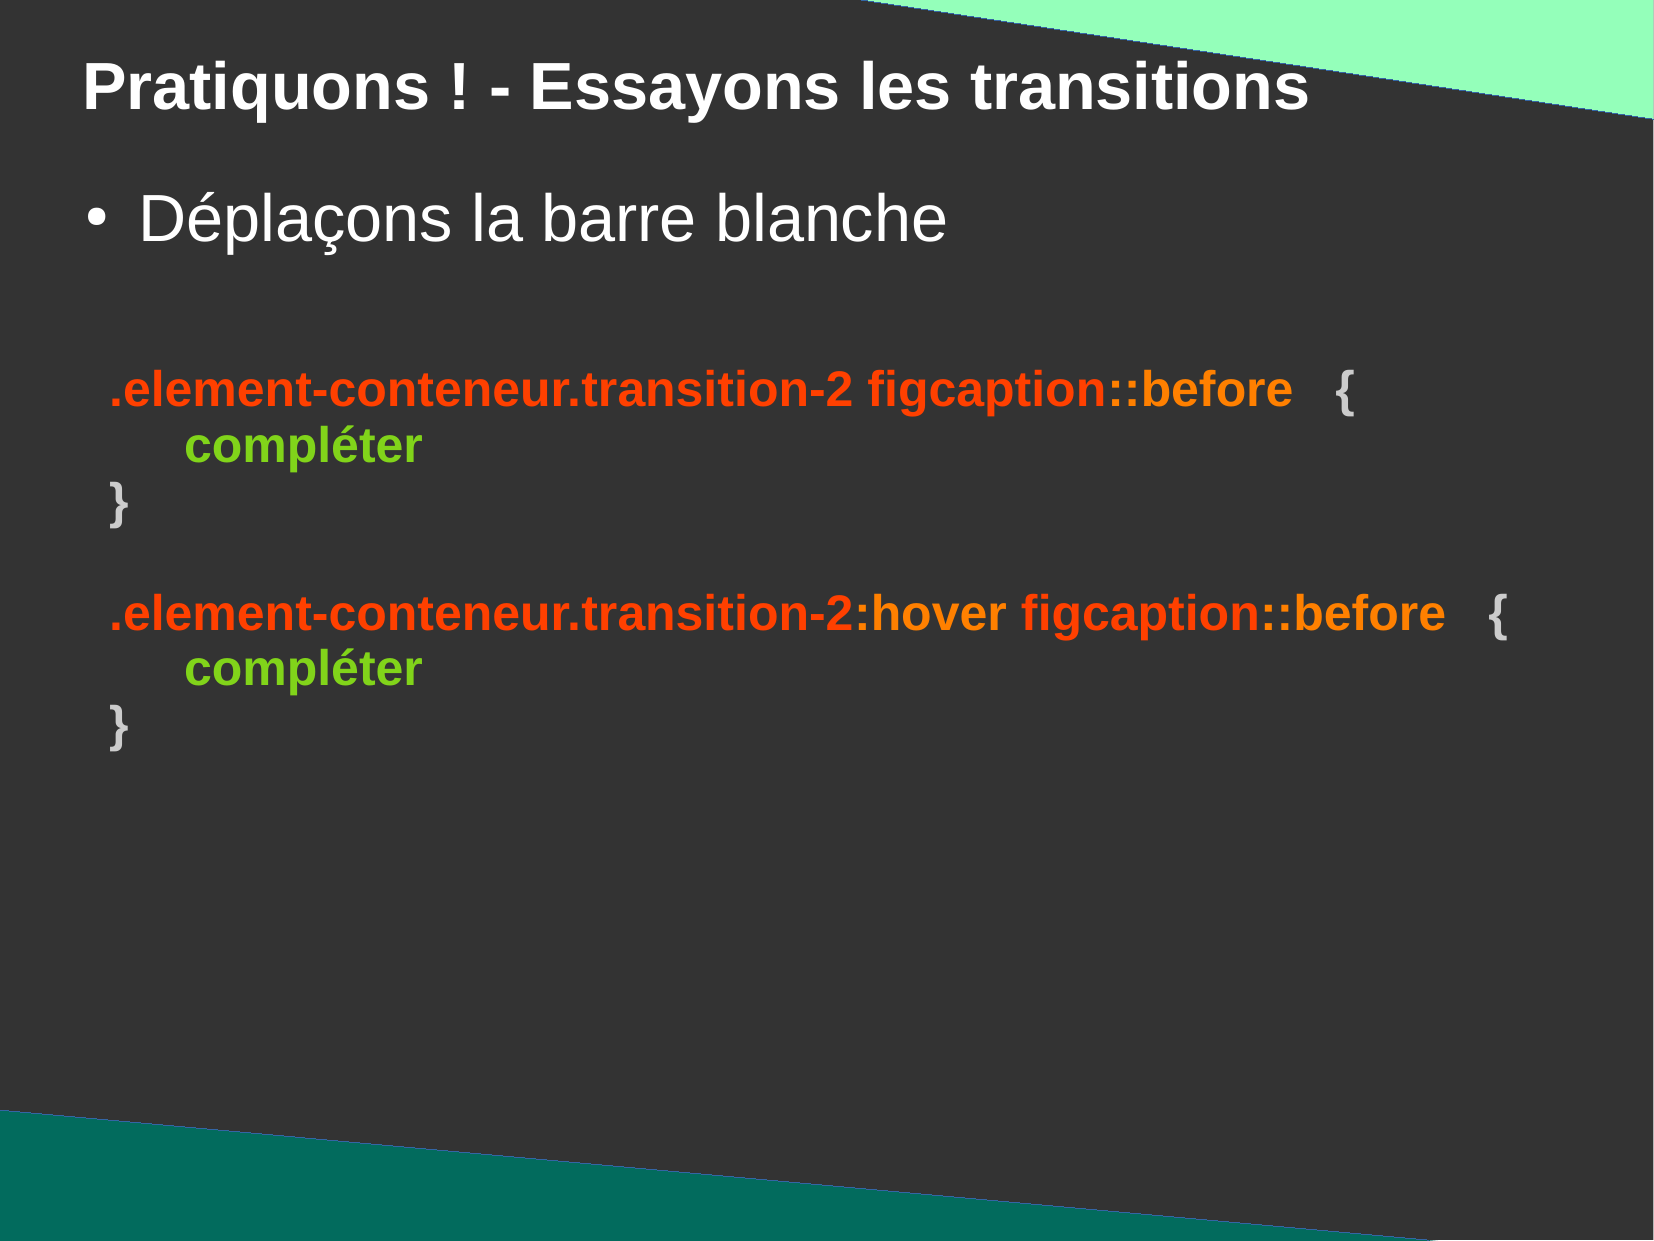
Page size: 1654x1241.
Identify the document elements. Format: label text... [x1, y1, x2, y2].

text_box [861, 0, 1654, 120]
text_box .element-conteneur.transition-2 figcaption::before { compléter } .element-conteneur.transition-2:hover figcaption::before { compléter } [94, 354, 1560, 816]
title Pratiquons ! - Essayons les transitions [82, 49, 1630, 199]
list Déplaçons la barre blanche [67, 180, 1607, 461]
